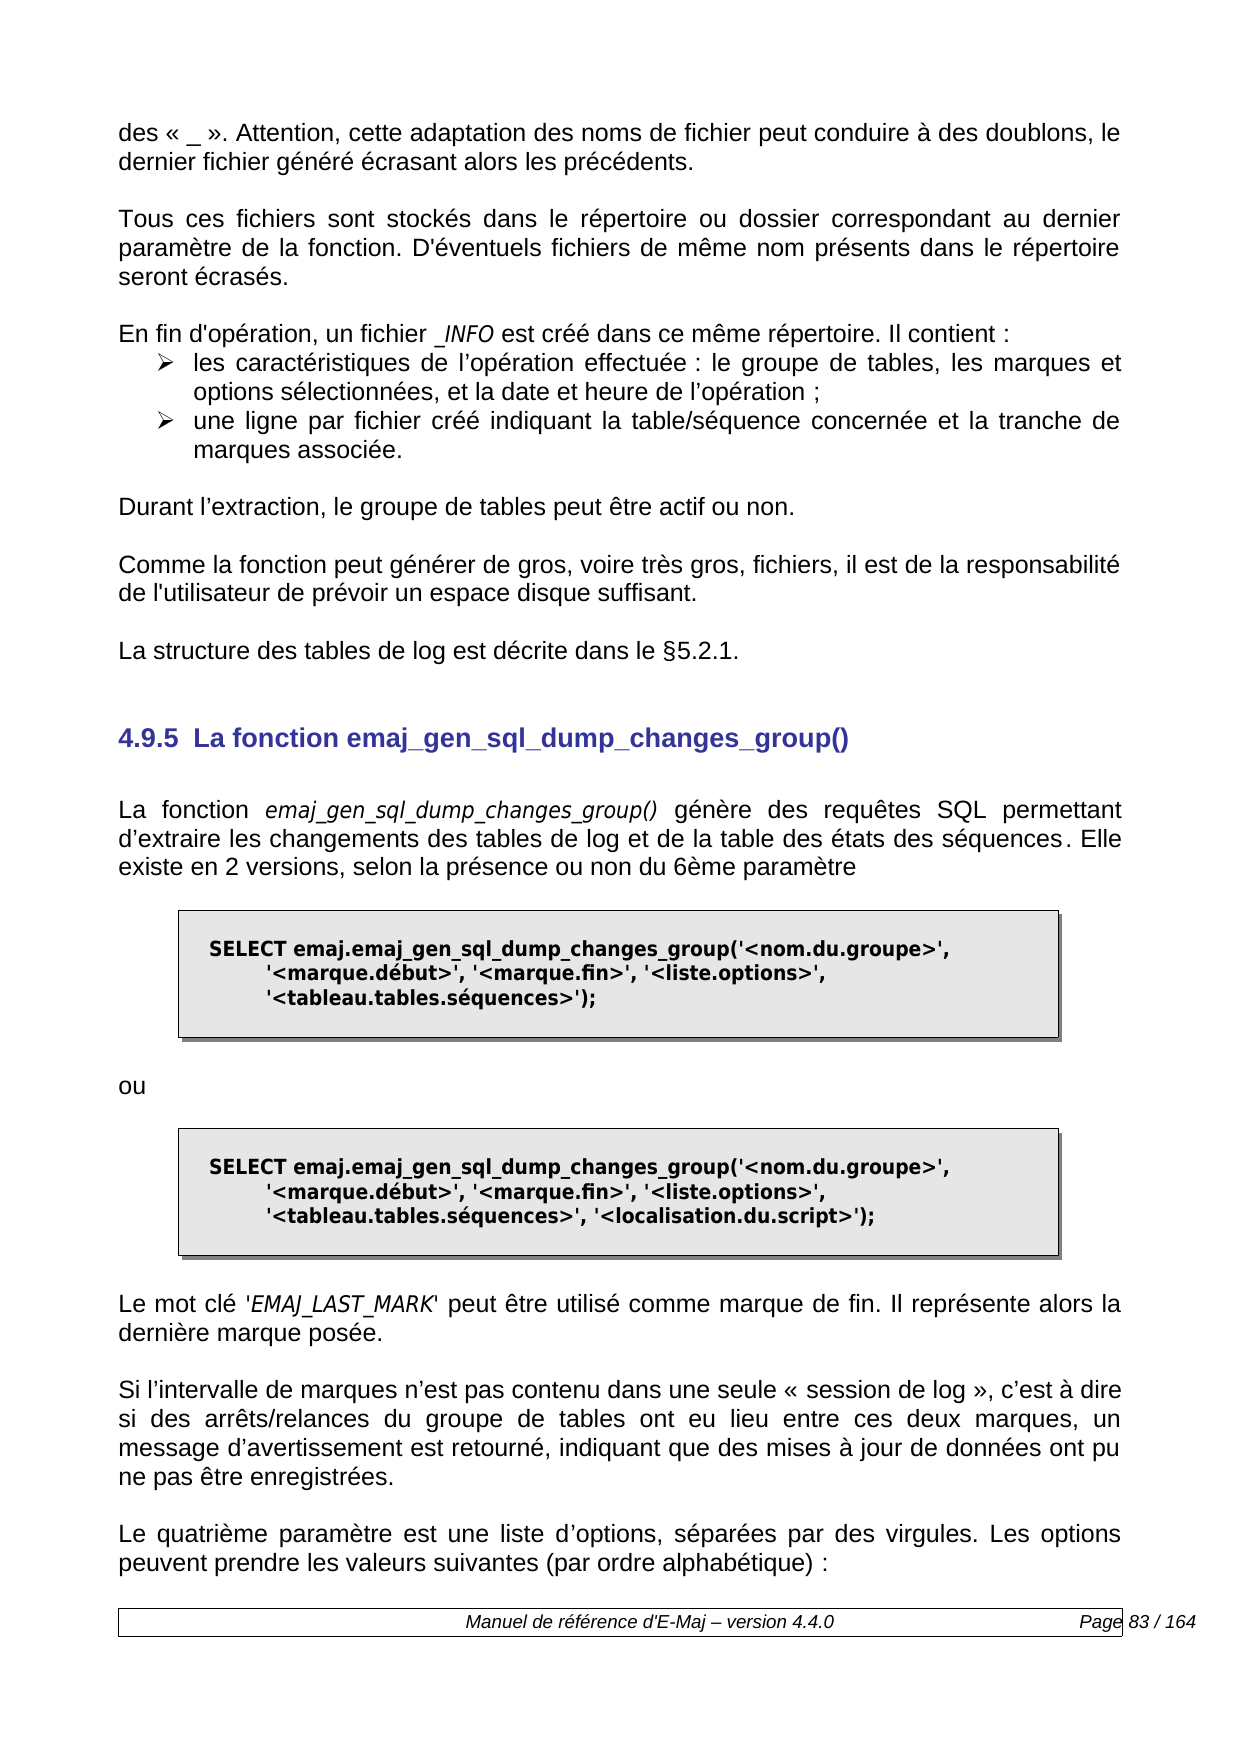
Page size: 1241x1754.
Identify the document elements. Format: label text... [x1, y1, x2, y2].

text ou [118, 1071, 1122, 1099]
text '<tableau.tables.séquences>'); [179, 983, 1058, 1007]
text Tous ces fichiers sont stockés dans le répertoire ou dossier correspondant au dernier paramètre de la fonction. D'éventuels fichiers de même nom présents dans le répertoire seront écrasés. [118, 204, 1122, 291]
text La fonction emaj_gen_sql_dump_changes_group() génère des requêtes SQL permettant d’extraire les changements des tables de log et de la table des états des séquences. Elle existe en 2 versions, selon la présence ou non du 6ème paramètre [118, 795, 1122, 881]
text Le quatrième paramètre est une liste d’options, séparées par des virgules. Les options peuvent prendre les valeurs suivantes (par ordre alphabétique) : [118, 1519, 1122, 1577]
text '<marque.début>', '<marque.fin>', '<liste.options>', [179, 1177, 1058, 1201]
text des « _ ». Attention, cette adaptation des noms de fichier peut conduire à des doublons, le dernier fichier généré écrasant alors les précédents. [118, 118, 1122, 176]
text '<marque.début>', '<marque.fin>', '<liste.options>', [179, 958, 1058, 983]
text La structure des tables de log est décrite dans le §5.2.1. [118, 636, 1122, 665]
text Comme la fonction peut générer de gros, voire très gros, fichiers, il est de la responsabilité de l'utilisateur de prévoir un espace disque suffisant. [118, 550, 1122, 607]
subtitle La fonction emaj_gen_sql_dump_changes_group() [118, 722, 1122, 753]
text SELECT emaj.emaj_gen_sql_dump_changes_group('<nom.du.groupe>', [179, 1152, 1058, 1177]
text Le mot clé 'EMAJ_LAST_MARK' peut être utilisé comme marque de fin. Il représente alors la dernière marque posée. [118, 1289, 1122, 1347]
text Si l’intervalle de marques n’est pas contenu dans une seule « session de log », c’est à dire si des arrêts/relances du groupe de tables ont eu lieu entre ces deux marques, un message d’avertissement est retourné, indiquant que des mises à jour de données ont pu ne pas être enregistrées. [118, 1375, 1122, 1490]
text SELECT emaj.emaj_gen_sql_dump_changes_group('<nom.du.groupe>', [179, 934, 1058, 958]
text En fin d'opération, un fichier _INFO est créé dans ce même répertoire. Il contient : [118, 319, 1122, 348]
text Durant l’extraction, le groupe de tables peut être actif ou non. [118, 492, 1122, 521]
list une ligne par fichier créé indiquant la table/séquence concernée et la tranche de marques associée. [156, 406, 1122, 463]
text '<tableau.tables.séquences>', '<localisation.du.script>'); [179, 1201, 1058, 1225]
list les caractéristiques de l’opération effectuée : le groupe de tables, les marques et options sélectionnées, et la date et heure de l’opération ; [156, 348, 1122, 406]
